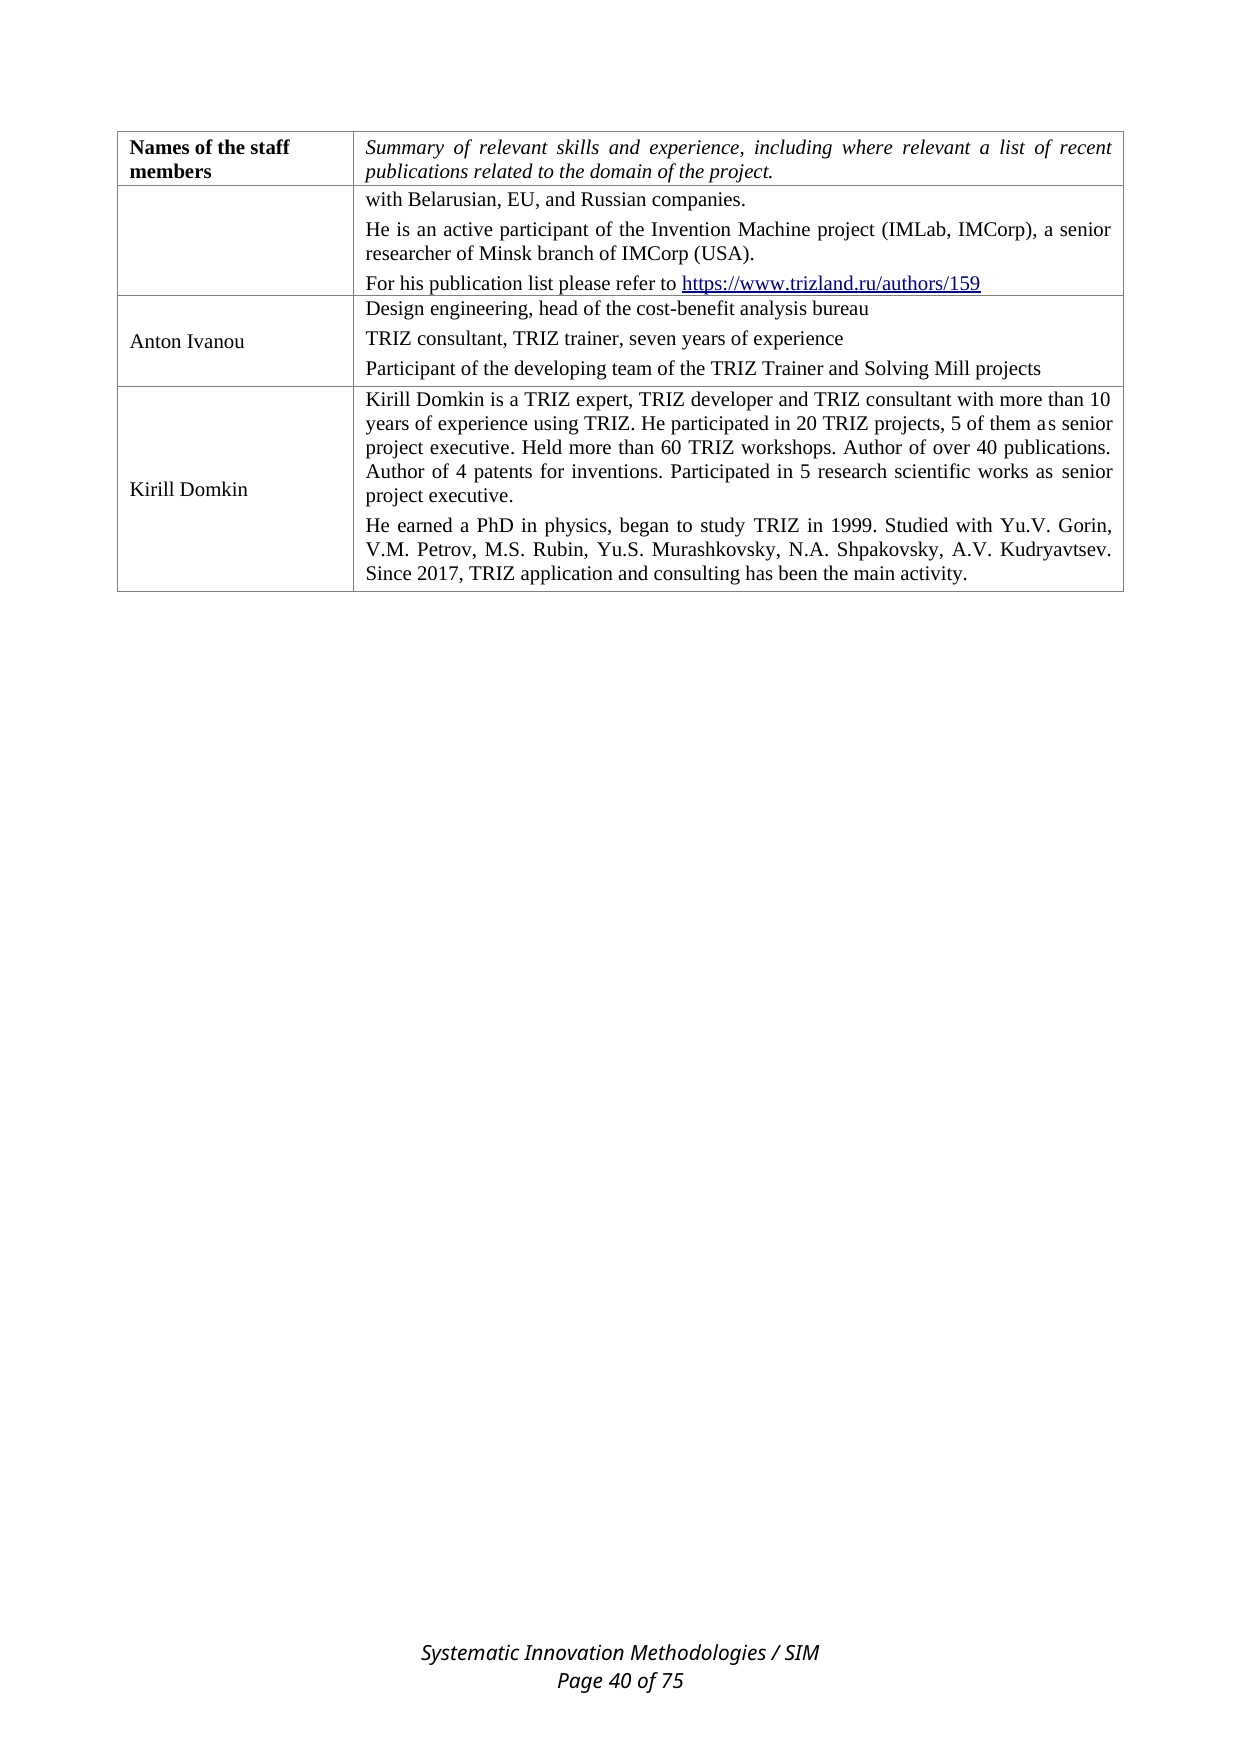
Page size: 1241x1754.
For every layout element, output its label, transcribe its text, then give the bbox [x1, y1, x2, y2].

table_header Summary of relevant skills and experience, including where relevant a list of recent publications related to the domain of the project. [354, 132, 1123, 185]
table_cell Kirill Domkin [118, 387, 353, 591]
table_cell Anton Ivanou [118, 296, 353, 386]
table_cell Design engineering, head of the cost-benefit analysis bureau TRIZ consultant, TRIZ trainer, seven years of experience Participant of the developing team of the TRIZ Trainer and Solving Mill projects [354, 296, 1123, 386]
table_cell with Belarusian, EU, and Russian companies. He is an active participant of the Invention Machine project (IMLab, IMCorp), a senior researcher of Minsk branch of IMCorp (USA). For his publication list please refer to https://www.trizland.ru/authors/159 [354, 186, 1123, 294]
table_header Names of the staff members [118, 132, 353, 185]
table_cell Kirill Domkin is a TRIZ expert, TRIZ developer and TRIZ consultant with more than 10 years of experience using TRIZ. He participated in 20 TRIZ projects, 5 of them as senior project executive. Held more than 60 TRIZ workshops. Author of over 40 publications. Author of 4 patents for inventions. Participated in 5 research scientific works as senior project executive. He earned a PhD in physics, began to study TRIZ in 1999. Studied with Yu.V. Gorin, V.M. Petrov, M.S. Rubin, Yu.S. Murashkovsky, N.A. Shpakovsky, A.V. Kudryavtsev. Since 2017, TRIZ application and consulting has been the main activity. [354, 387, 1123, 591]
table_cell [118, 186, 353, 294]
